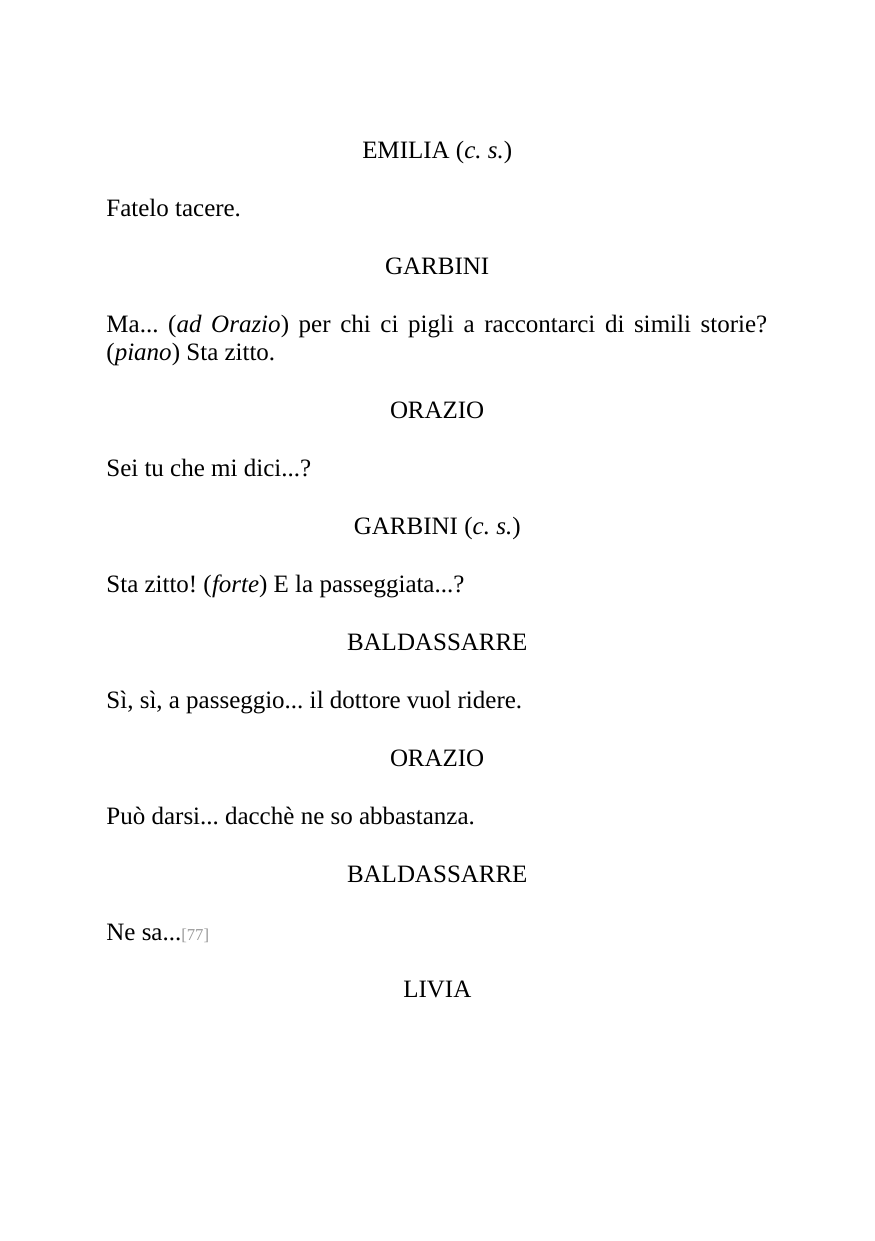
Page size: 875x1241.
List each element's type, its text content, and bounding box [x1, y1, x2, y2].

text BALDASSARRE [106, 627, 768, 656]
text Ma... (ad Orazio) per chi ci pigli a raccontarci di simili storie? (piano) Sta zitto. [106, 309, 768, 366]
text Sì, sì, a passeggio... il dottore vuol ridere. [106, 685, 768, 714]
text Sta zitto! (forte) E la passeggiata...? [106, 569, 768, 598]
text BALDASSARRE [106, 859, 768, 887]
text Fatelo tacere. [106, 193, 768, 222]
text EMILIA (c. s.) [106, 135, 768, 164]
text Può darsi... dacchè ne so abbastanza. [106, 801, 768, 829]
text GARBINI [106, 251, 768, 279]
text Ne sa...[77] [106, 917, 768, 945]
text ORAZIO [106, 743, 768, 772]
text Sei tu che mi dici...? [106, 453, 768, 482]
text LIVIA [106, 974, 768, 1003]
text GARBINI (c. s.) [106, 511, 768, 540]
text ORAZIO [106, 395, 768, 424]
